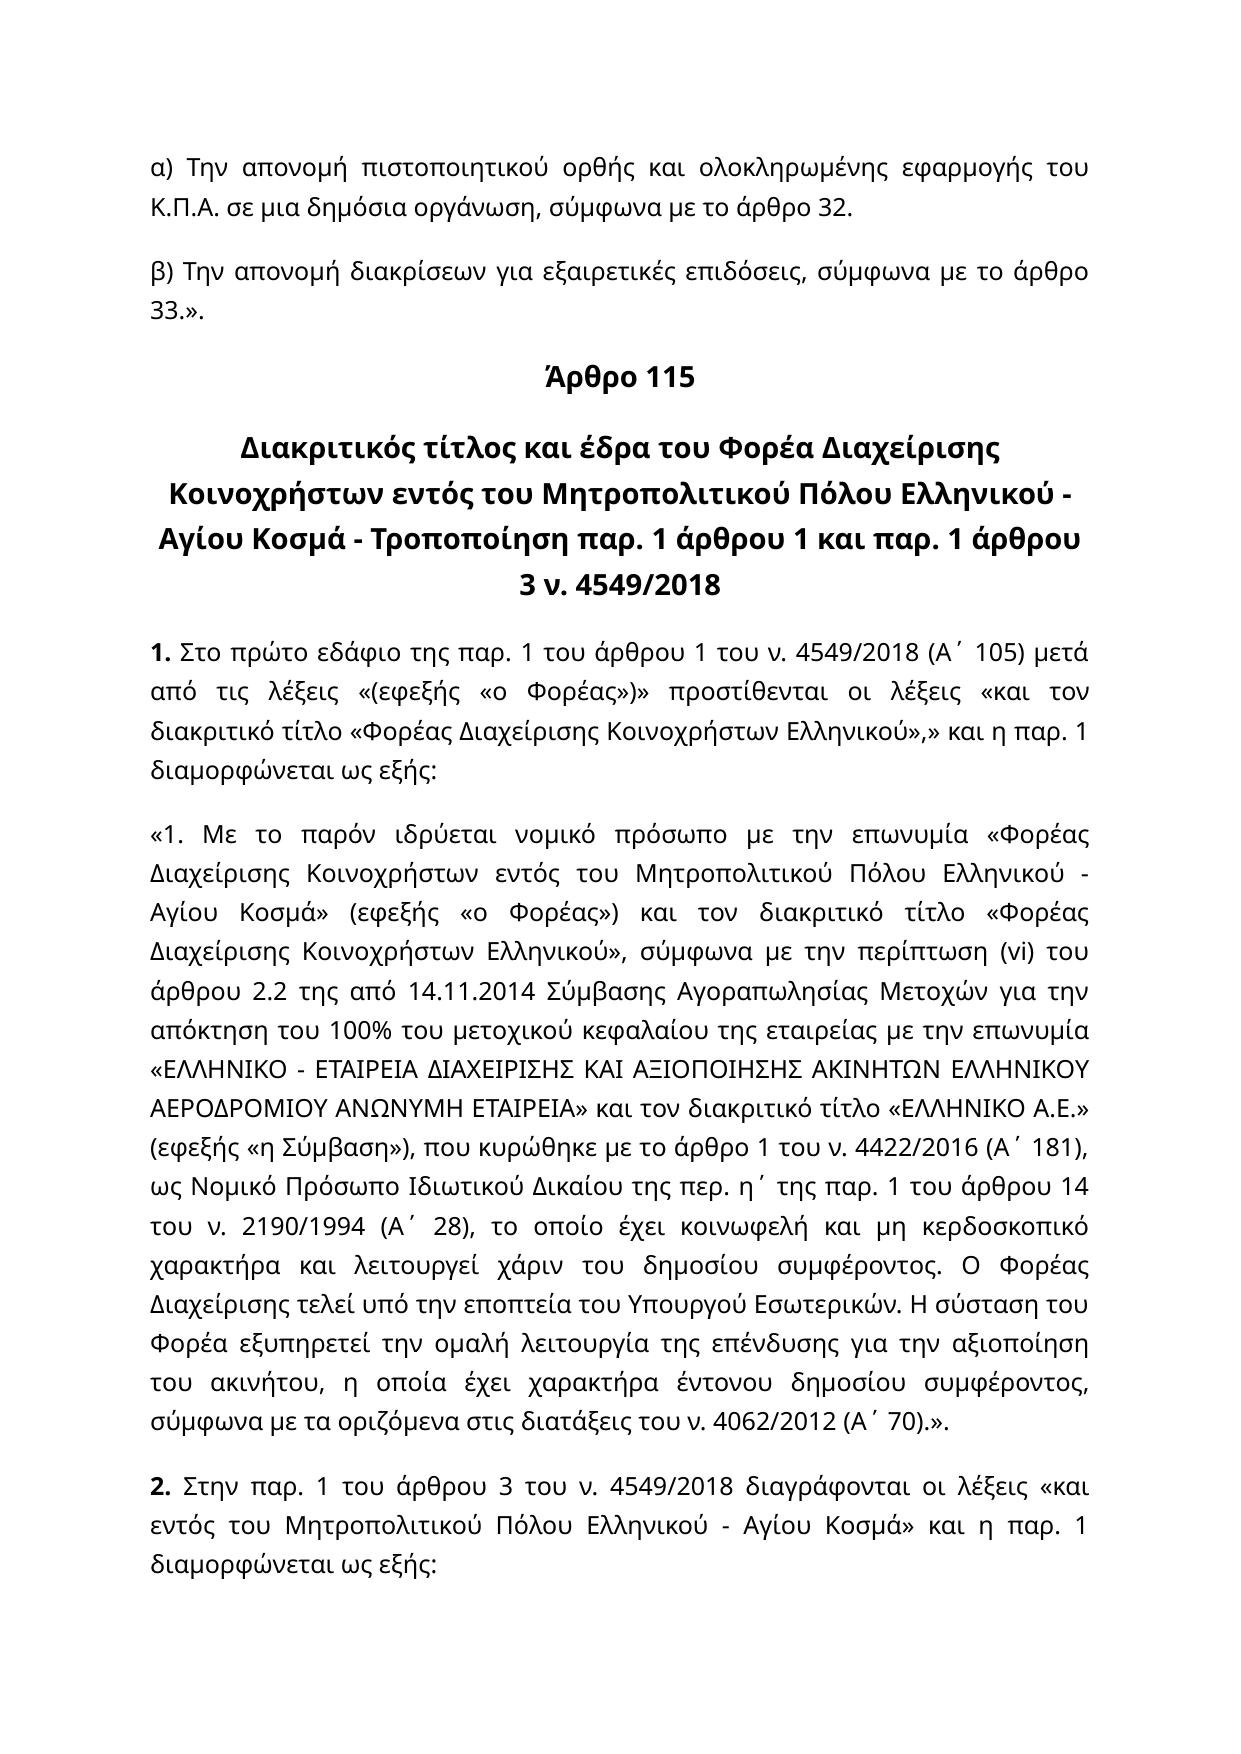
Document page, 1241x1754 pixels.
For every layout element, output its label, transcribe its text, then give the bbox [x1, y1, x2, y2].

text 1. Στο πρώτο εδάφιο της παρ. 1 του άρθρου 1 του ν. 4549/2018 (Α΄ 105) μετά από τις λέξεις «(εφεξής «ο Φορέας»)» προστίθενται οι λέξεις «και τον διακριτικό τίτλο «Φορέας Διαχείρισης Κοινοχρήστων Ελληνικού»,» και η παρ. 1 διαμορφώνεται ως εξής: [150, 635, 1090, 786]
text α) Την απονομή πιστοποιητικού ορθής και ολοκληρωμένης εφαρμογής του Κ.Π.Α. σε μια δημόσια οργάνωση, σύμφωνα με το άρθρο 32. [150, 150, 1090, 223]
text «1. Με το παρόν ιδρύεται νομικό πρόσωπο με την επωνυμία «Φορέας Διαχείρισης Κοινοχρήστων εντός του Μητροπολιτικού Πόλου Ελληνικού - Αγίου Κοσμά» (εφεξής «ο Φορέας») και τον διακριτικό τίτλο «Φορέας Διαχείρισης Κοινοχρήστων Ελληνικού», σύμφωνα με την περίπτωση (vi) του άρθρου 2.2 της από 14.11.2014 Σύμβασης Αγοραπωλησίας Μετοχών για την απόκτηση του 100% του μετοχικού κεφαλαίου της εταιρείας με την επωνυμία «ΕΛΛΗΝΙΚΟ - ΕΤΑΙΡΕΙΑ ΔΙΑΧΕΙΡΙΣΗΣ ΚΑΙ ΑΞΙΟΠΟΙΗΣΗΣ ΑΚΙΝΗΤΩΝ ΕΛΛΗΝΙΚΟΥ ΑΕΡΟΔΡΟΜΙΟΥ ΑΝΩΝΥΜΗ ΕΤΑΙΡΕΙΑ» και τον διακριτικό τίτλο «ΕΛΛΗΝΙΚΟ Α.Ε.» (εφεξής «η Σύμβαση»), που κυρώθηκε με το άρθρο 1 του ν. 4422/2016 (Α΄ 181), ως Νομικό Πρόσωπο Ιδιωτικού Δικαίου της περ. η΄ της παρ. 1 του άρθρου 14 του ν. 2190/1994 (Α΄ 28), το οποίο έχει κοινωφελή και μη κερδοσκοπικό χαρακτήρα και λειτουργεί χάριν του δημοσίου συμφέροντος. Ο Φορέας Διαχείρισης τελεί υπό την εποπτεία του Υπουργού Εσωτερικών. Η σύσταση του Φορέα εξυπηρετεί την ομαλή λειτουργία της επένδυσης για την αξιοποίηση του ακινήτου, η οποία έχει χαρακτήρα έντονου δημοσίου συμφέροντος, σύμφωνα με τα οριζόμενα στις διατάξεις του ν. 4062/2012 (Α΄ 70).». [150, 816, 1090, 1438]
text 2. Στην παρ. 1 του άρθρου 3 του ν. 4549/2018 διαγράφονται οι λέξεις «και εντός του Μητροπολιτικού Πόλου Ελληνικού - Αγίου Κοσμά» και η παρ. 1 διαμορφώνεται ως εξής: [150, 1468, 1090, 1581]
text β) Την απονομή διακρίσεων για εξαιρετικές επιδόσεις, σύμφωνα με το άρθρο 33.». [150, 253, 1090, 327]
subtitle Άρθρο 115 [150, 357, 1090, 396]
subtitle Διακριτικός τίτλος και έδρα του Φορέα Διαχείρισης Κοινοχρήστων εντός του Μητροπολιτικού Πόλου Ελληνικού - Αγίου Κοσμά - Τροποποίηση παρ. 1 άρθρου 1 και παρ. 1 άρθρου 3 ν. 4549/2018 [150, 427, 1090, 604]
